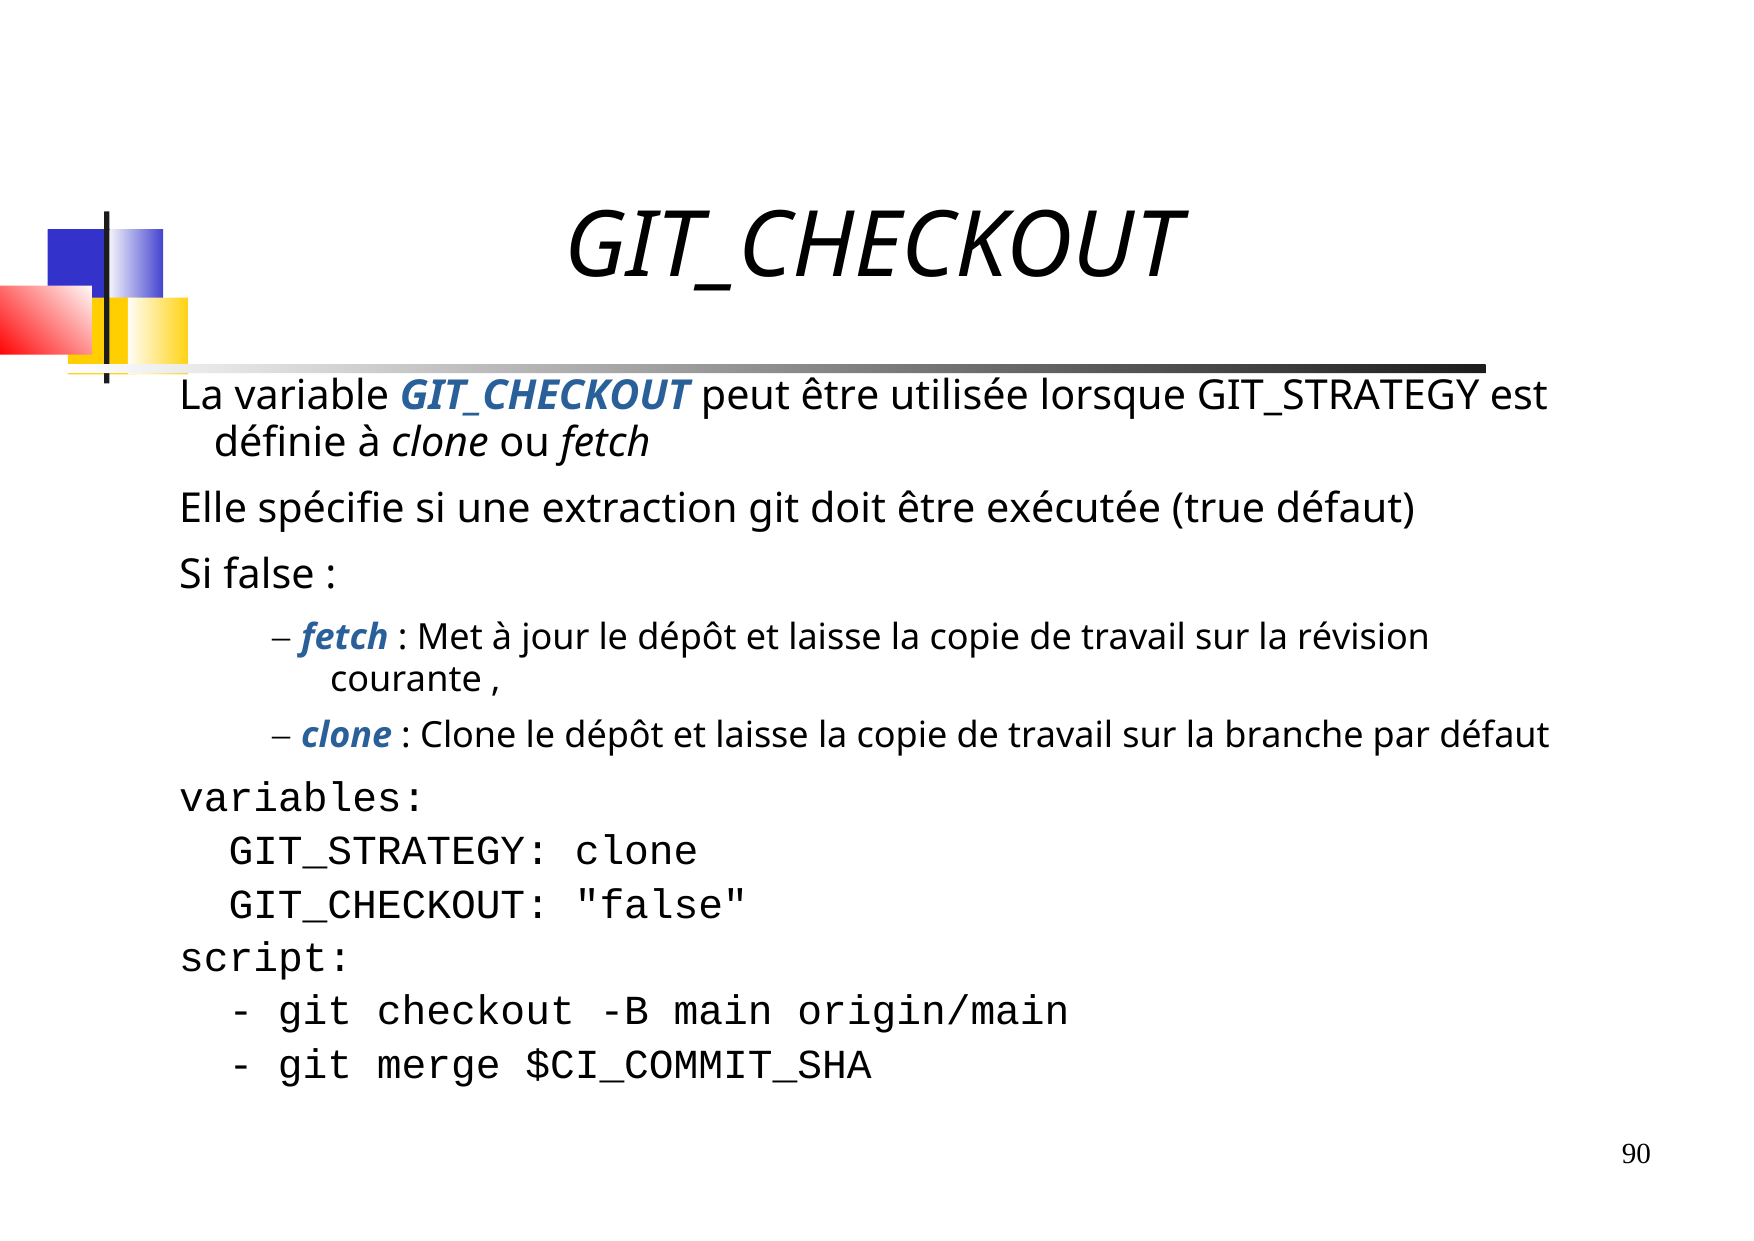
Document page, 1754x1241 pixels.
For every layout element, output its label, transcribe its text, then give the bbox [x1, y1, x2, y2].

title GIT_CHECKOUT [179, 139, 1567, 351]
list La variable GIT_CHECKOUT peut être utilisée lorsque GIT_STRATEGY est définie à clone ou fetch Elle spécifie si une extraction git doit être exécutée (true défaut) Si false : fetch : Met à jour le dépôt et laisse la copie de travail sur la révision courante , clone : Clone le dépôt et laisse la copie de travail sur la branche par défaut variables: GIT_STRATEGY: clone GIT_CHECKOUT: "false" script: - git checkout -B main origin/main - git merge $CI_COMMIT_SHA [179, 371, 1567, 1091]
